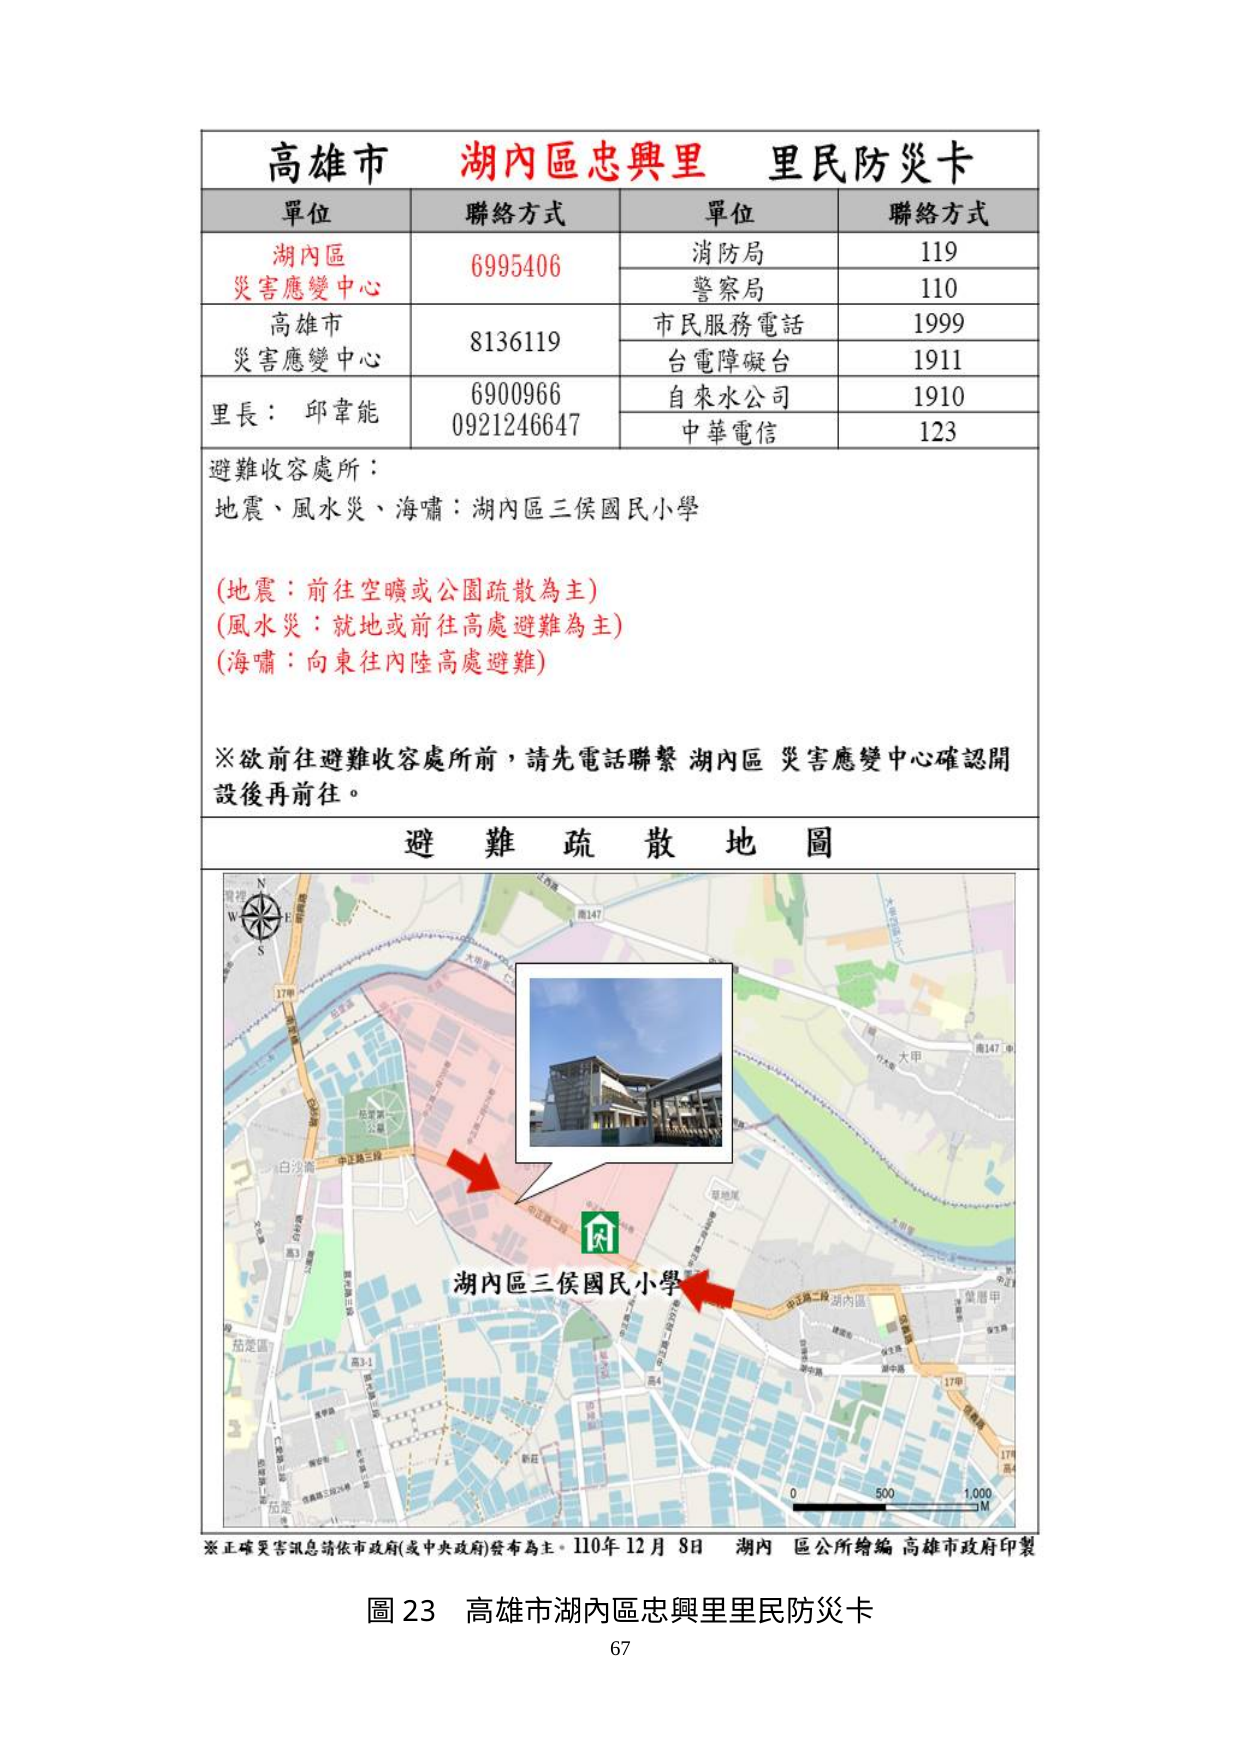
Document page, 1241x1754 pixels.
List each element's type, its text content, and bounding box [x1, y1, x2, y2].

text 圖23 高雄市湖內區忠興里里民防災卡 [118, 1579, 1122, 1631]
